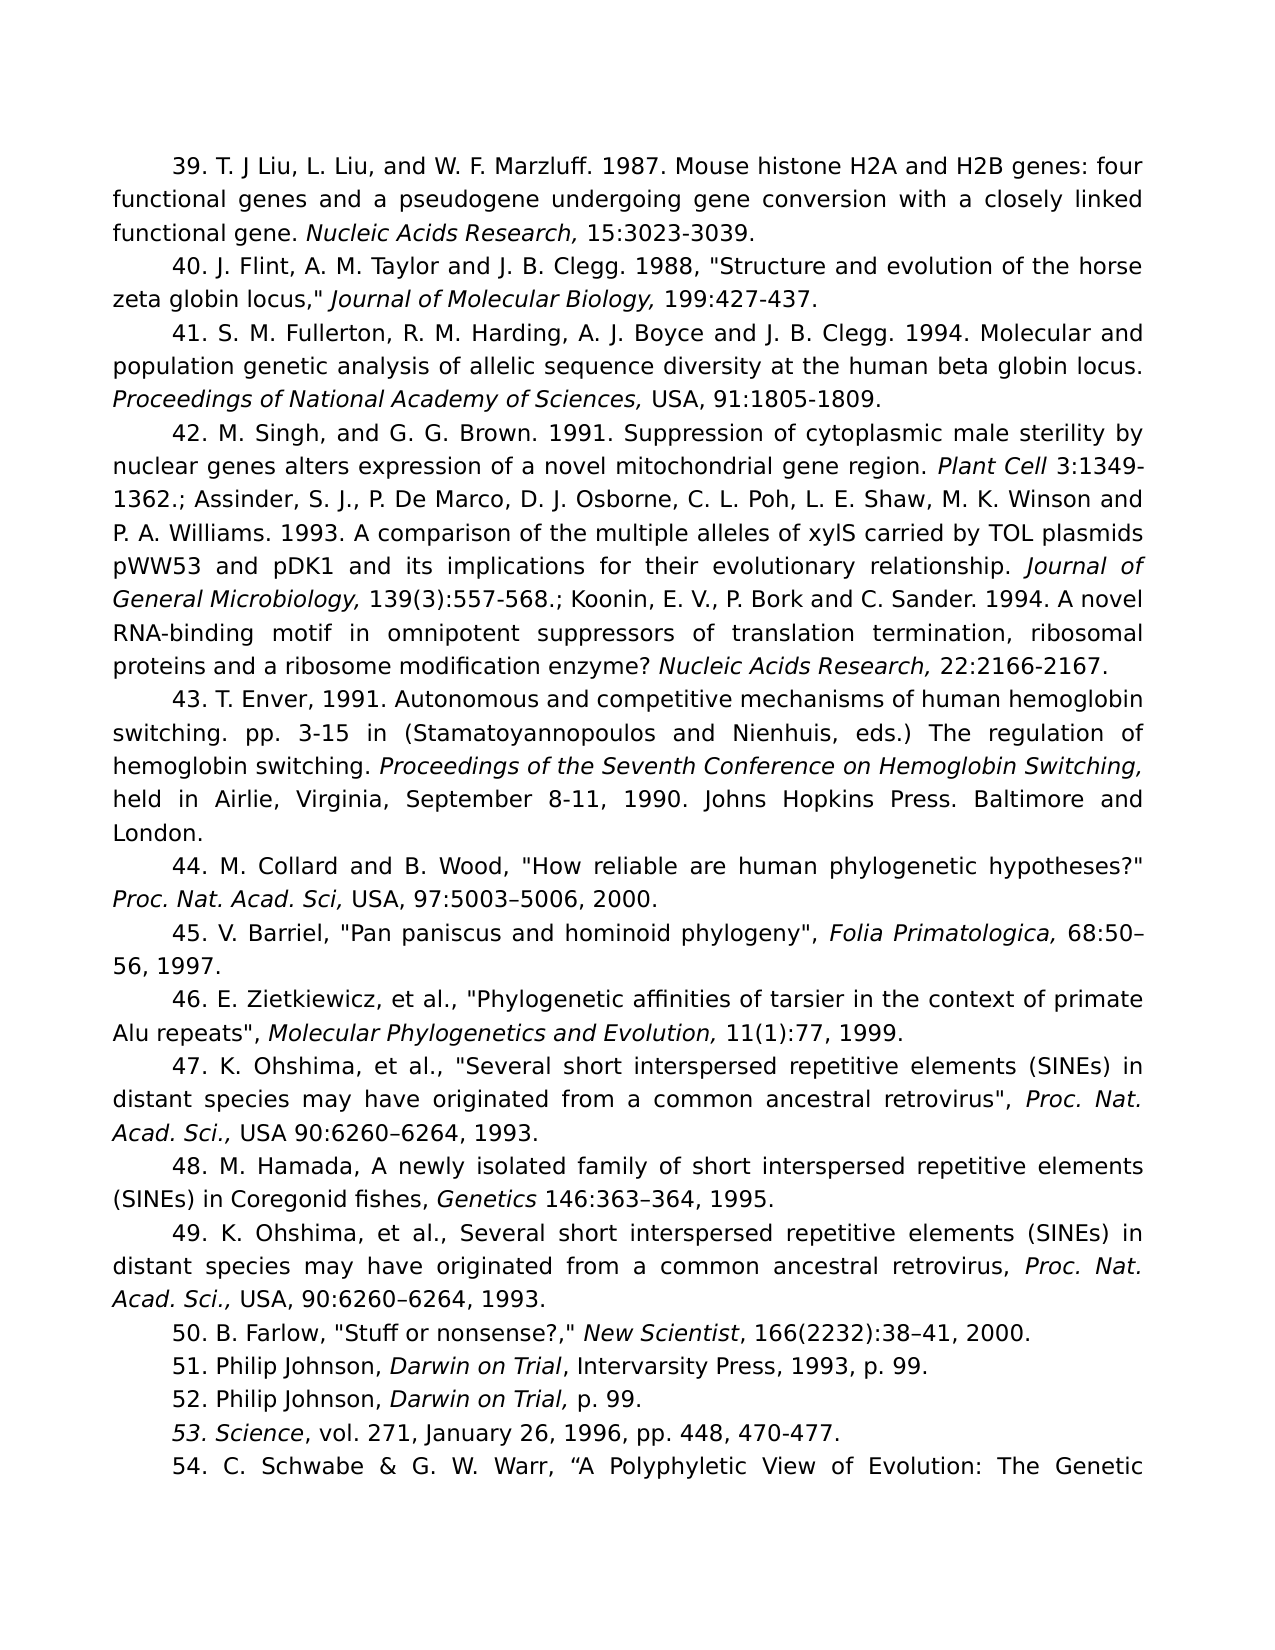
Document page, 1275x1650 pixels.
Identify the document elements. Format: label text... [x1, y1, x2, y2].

text 52. Philip Johnson, Darwin on Trial, p. 99. [112, 1381, 1145, 1414]
text 53. Science, vol. 271, January 26, 1996, pp. 448, 470-477. [112, 1414, 1145, 1448]
text 46. E. Zietkiewicz, et al., "Phylogenetic affinities of tarsier in the context of primate Alu repeats", Molecular Phylogenetics and Evolution, 11(1):77, 1999. [112, 981, 1145, 1048]
text 51. Philip Johnson, Darwin on Trial, Intervarsity Press, 1993, p. 99. [112, 1348, 1145, 1381]
text 40. J. Flint, A. M. Taylor and J. B. Clegg. 1988, "Structure and evolution of the horse zeta globin locus," Journal of Molecular Biology, 199:427-437. [112, 248, 1145, 314]
text 39. T. J Liu, L. Liu, and W. F. Marzluff. 1987. Mouse histone H2A and H2B genes: four functional genes and a pseudogene undergoing gene conversion with a closely linked functional gene. Nucleic Acids Research, 15:3023-3039. [112, 148, 1145, 248]
text 44. M. Collard and B. Wood, "How reliable are human phylogenetic hypotheses?" Proc. Nat. Acad. Sci, USA, 97:5003–5006, 2000. [112, 848, 1145, 914]
text 49. K. Ohshima, et al., Several short interspersed repetitive elements (SINEs) in distant species may have originated from a common ancestral retrovirus, Proc. Nat. Acad. Sci., USA, 90:6260–6264, 1993. [112, 1214, 1145, 1314]
text 48. M. Hamada, A newly isolated family of short interspersed repetitive elements (SINEs) in Coregonid fishes, Genetics 146:363–364, 1995. [112, 1148, 1145, 1214]
text 42. M. Singh, and G. G. Brown. 1991. Suppression of cytoplasmic male sterility by nuclear genes alters expression of a novel mitochondrial gene region. Plant Cell 3:1349-1362.; Assinder, S. J., P. De Marco, D. J. Osborne, C. L. Poh, L. E. Shaw, M. K. Winson and P. A. Williams. 1993. A comparison of the multiple alleles of xylS carried by TOL plasmids pWW53 and pDK1 and its implications for their evolutionary relationship. Journal of General Microbiology, 139(3):557-568.; Koonin, E. V., P. Bork and C. Sander. 1994. A novel RNA-binding motif in omnipotent suppressors of translation termination, ribosomal proteins and a ribosome modification enzyme? Nucleic Acids Research, 22:2166-2167. [112, 414, 1145, 681]
text 41. S. M. Fullerton, R. M. Harding, A. J. Boyce and J. B. Clegg. 1994. Molecular and population genetic analysis of allelic sequence diversity at the human beta globin locus. Proceedings of National Academy of Sciences, USA, 91:1805-1809. [112, 314, 1145, 414]
text 47. K. Ohshima, et al., "Several short interspersed repetitive elements (SINEs) in distant species may have originated from a common ancestral retrovirus", Proc. Nat. Acad. Sci., USA 90:6260–6264, 1993. [112, 1048, 1145, 1148]
text 45. V. Barriel, "Pan paniscus and hominoid phylogeny", Folia Primatologica, 68:50–56, 1997. [112, 914, 1145, 981]
text 43. T. Enver, 1991. Autonomous and competitive mechanisms of human hemoglobin switching. pp. 3-15 in (Stamatoyannopoulos and Nienhuis, eds.) The regulation of hemoglobin switching. Proceedings of the Seventh Conference on Hemoglobin Switching, held in Airlie, Virginia, September 8-11, 1990. Johns Hopkins Press. Baltimore and London. [112, 681, 1145, 848]
text 50. B. Farlow, "Stuff or nonsense?," New Scientist, 166(2232):38–41, 2000. [112, 1314, 1145, 1348]
text 54. C. Schwabe & G. W. Warr, “A Polyphyletic View of Evolution: The Genetic [112, 1448, 1145, 1481]
